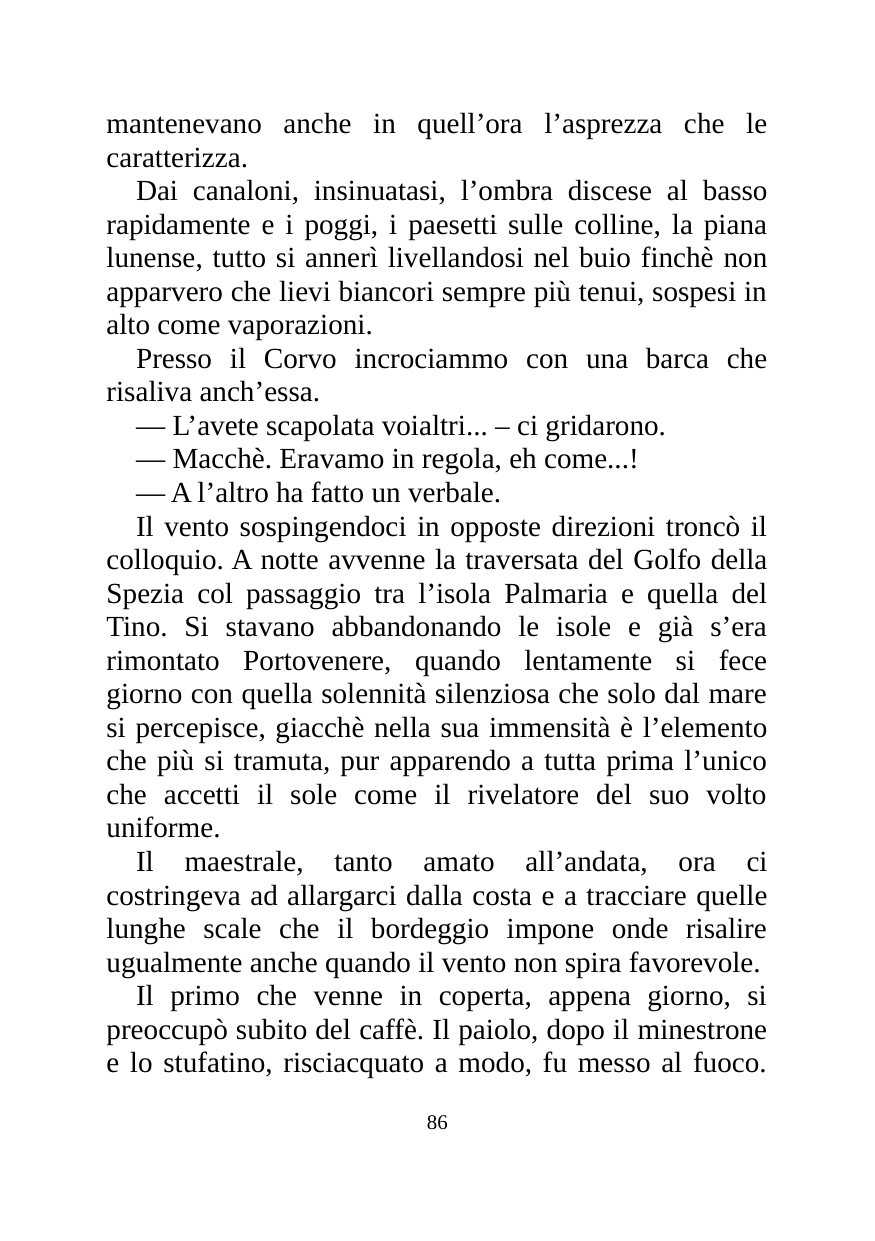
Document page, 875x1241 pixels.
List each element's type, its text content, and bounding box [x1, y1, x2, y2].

text Il primo che venne in coperta, appena giorno, si preoccupò subito del caffè. Il paiolo, dopo il minestrone e lo stufatino, risciacquato a modo, fu messo al fuoco. [106, 978, 768, 1079]
text — L’avete scapolata voialtri... – ci gridarono. [106, 408, 768, 442]
text Dai canaloni, insinuatasi, l’ombra discese al basso rapidamente e i poggi, i paesetti sulle colline, la piana lunense, tutto si annerì livellandosi nel buio finchè non apparvero che lievi biancori sempre più tenui, sospesi in alto come vaporazioni. [106, 173, 768, 341]
text — Macchè. Eravamo in regola, eh come...! [106, 442, 768, 475]
text Il vento sospingendoci in opposte direzioni troncò il colloquio. A notte avvenne la traversata del Golfo della Spezia col passaggio tra l’isola Palmaria e quella del Tino. Si stavano abbandonando le isole e già s’era rimontato Portovenere, quando lentamente si fece giorno con quella solennità silenziosa che solo dal mare si percepisce, giacchè nella sua immensità è l’elemento che più si tramuta, pur apparendo a tutta prima l’unico che accetti il sole come il rivelatore del suo volto uniforme. [106, 509, 768, 844]
text mantenevano anche in quell’ora l’asprezza che le caratterizza. [106, 106, 768, 173]
text Presso il Corvo incrociammo con una barca che risaliva anch’essa. [106, 341, 768, 408]
text Il maestrale, tanto amato all’andata, ora ci costringeva ad allargarci dalla costa e a tracciare quelle lunghe scale che il bordeggio impone onde risalire ugualmente anche quando il vento non spira favorevole. [106, 844, 768, 978]
text — A l’altro ha fatto un verbale. [106, 475, 768, 509]
